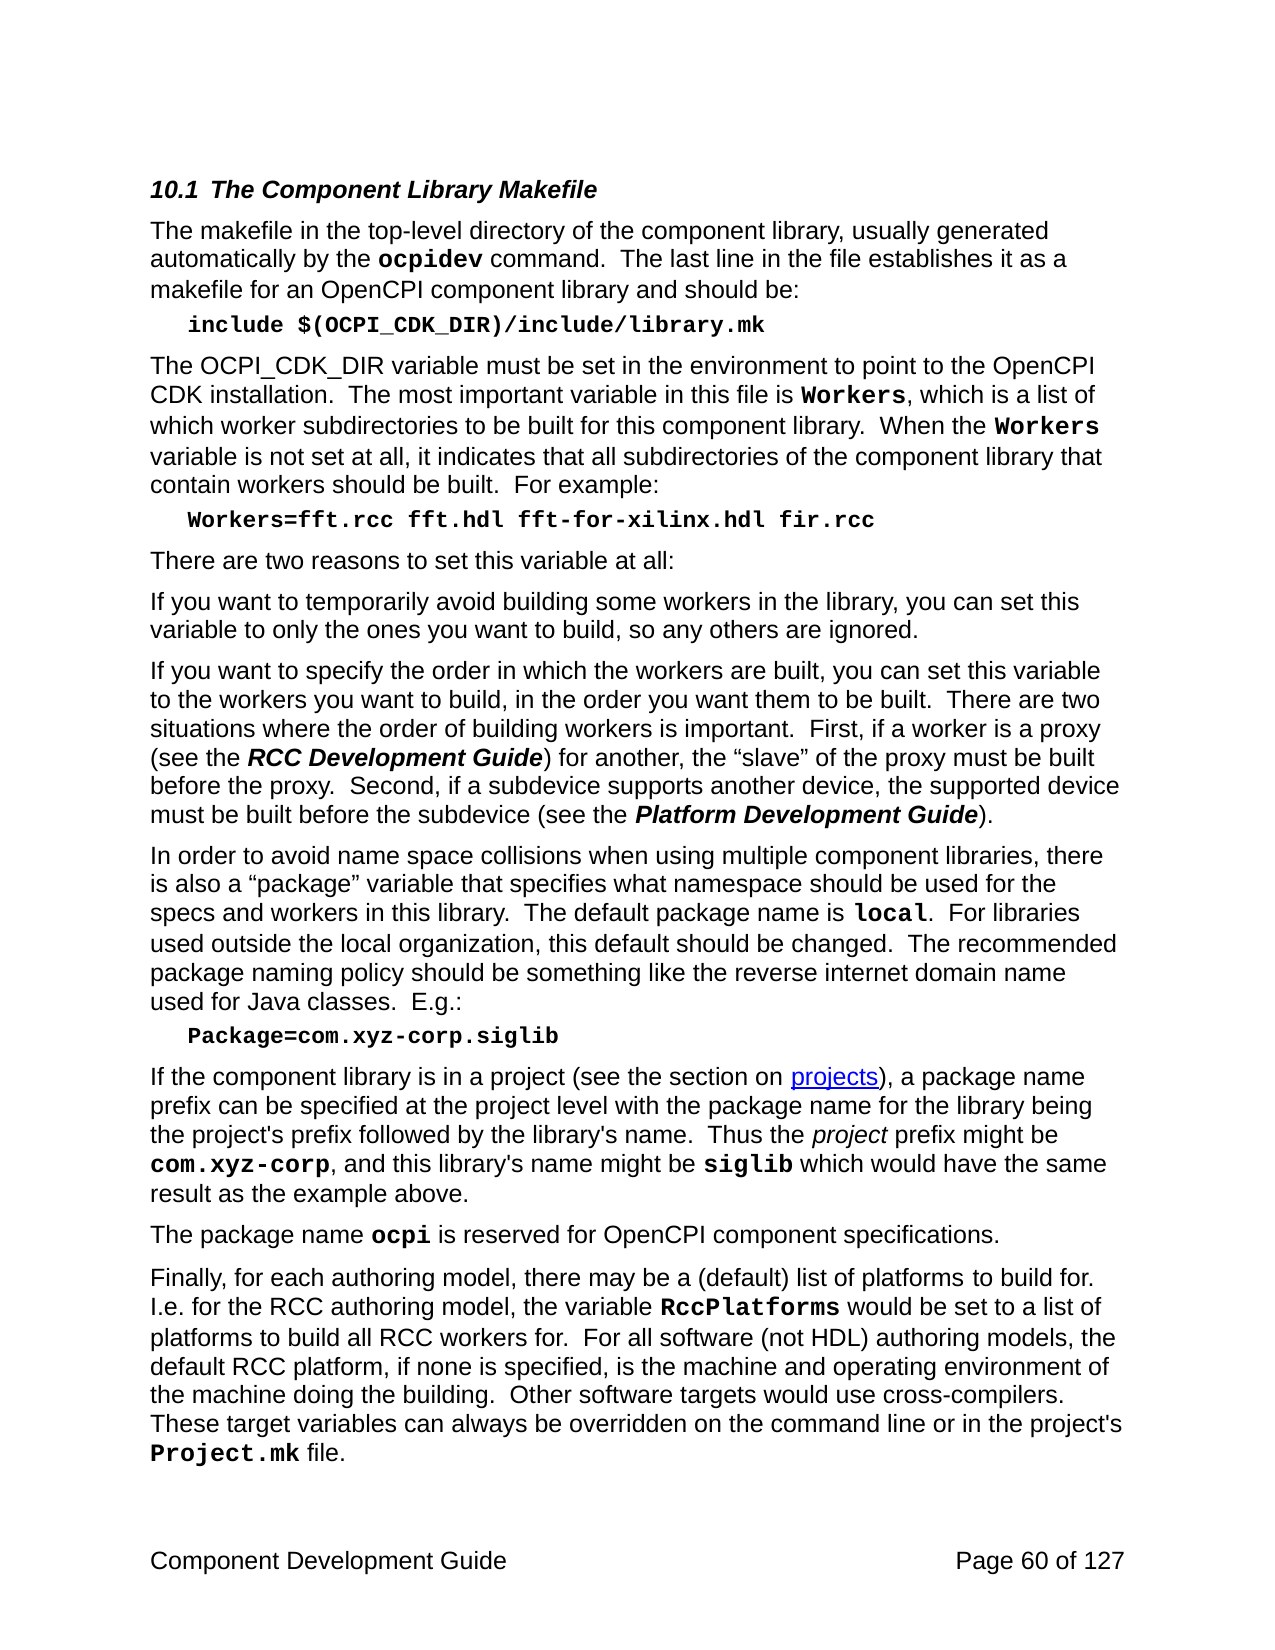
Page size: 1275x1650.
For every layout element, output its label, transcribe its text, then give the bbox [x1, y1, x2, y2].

text There are two reasons to set this variable at all: [150, 546, 1125, 575]
text In order to avoid name space collisions when using multiple component libraries, there is also a “package” variable that specifies what namespace should be used for the specs and workers in this library. The default package name is local. For libraries used outside the local organization, this default should be changed. The recommended package naming policy should be something like the reverse internet domain name used for Java classes. E.g.: [150, 841, 1125, 1015]
text The OCPI_CDK_DIR variable must be set in the environment to point to the OpenCPI CDK installation. The most important variable in this file is Workers, which is a list of which worker subdirectories to be built for this component library. When the Workers variable is not set at all, it indicates that all subdirectories of the component library that contain workers should be built. For example: [150, 351, 1125, 499]
text The package name ocpi is reserved for OpenCPI component specifications. [150, 1220, 1125, 1251]
text Workers=fft.rcc fft.hdl fft-for-xilinx.hdl fir.rcc [187, 508, 1125, 534]
text If the component library is in a project (see the section on projects), a package name prefix can be specified at the project level with the package name for the library being the project's prefix followed by the library's name. Thus the project prefix might be com.xyz-corp, and this library's name might be siglib which would have the same result as the example above. [150, 1062, 1125, 1208]
subtitle The Component Library Makefile [150, 175, 1125, 204]
text If you want to temporarily avoid building some workers in the library, you can set this variable to only the ones you want to build, so any others are ignored. [150, 587, 1125, 644]
text The makefile in the top-level directory of the component library, usually generated automatically by the ocpidev command. The last line in the file establishes it as a makefile for an OpenCPI component library and should be: [150, 216, 1125, 304]
text Package=com.xyz-corp.siglib [187, 1024, 1125, 1050]
text If you want to specify the order in which the workers are built, you can set this variable to the workers you want to build, in the order you want them to be built. There are two situations where the order of building workers is important. First, if a worker is a proxy (see the RCC Development Guide) for another, the “slave” of the proxy must be built before the proxy. Second, if a subdevice supports another device, the supported device must be built before the subdevice (see the Platform Development Guide). [150, 656, 1125, 829]
text Finally, for each authoring model, there may be a (default) list of platforms to build for. I.e. for the RCC authoring model, the variable RccPlatforms would be set to a list of platforms to build all RCC workers for. For all software (not HDL) authoring models, the default RCC platform, if none is specified, is the machine and operating environment of the machine doing the building. Other software targets would use cross-compilers. These target variables can always be overridden on the command line or in the project's Project.mk file. [150, 1263, 1125, 1469]
text include $(OCPI_CDK_DIR)/include/library.mk [187, 313, 1125, 339]
